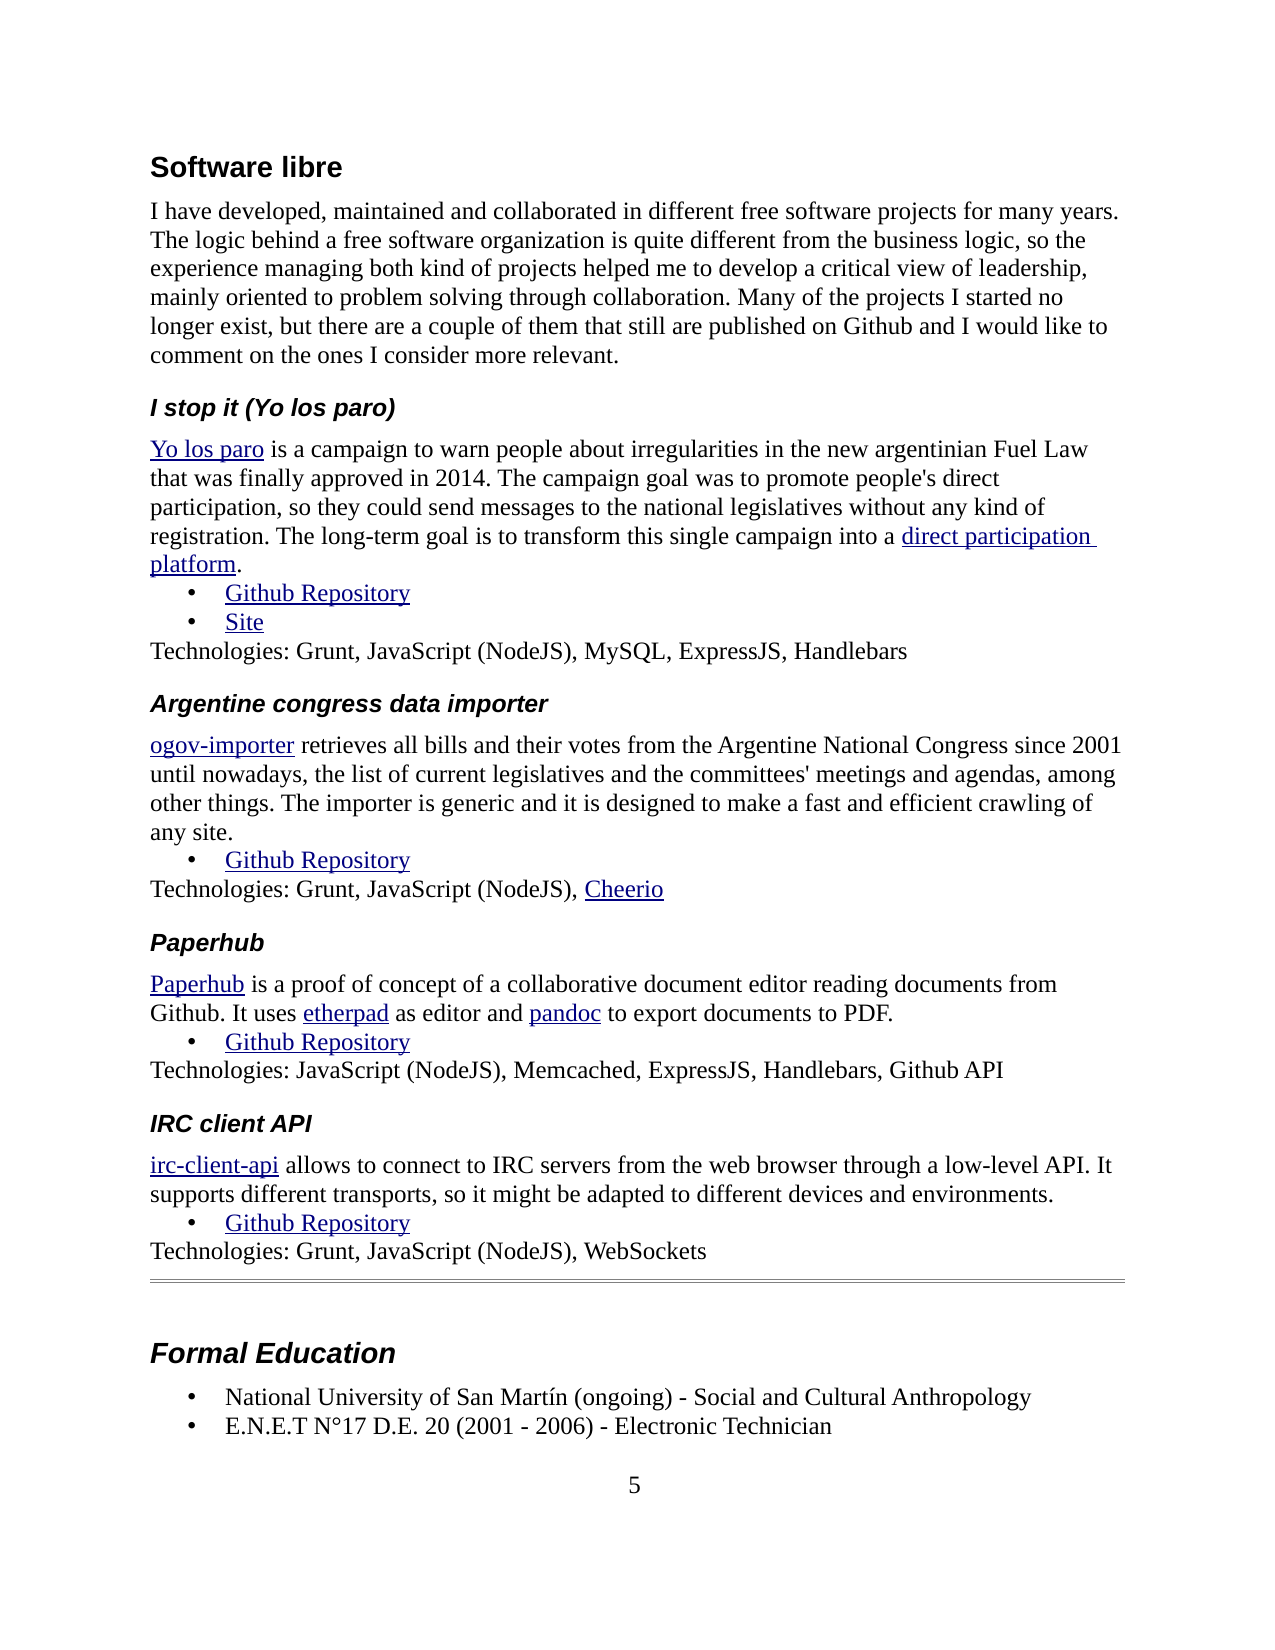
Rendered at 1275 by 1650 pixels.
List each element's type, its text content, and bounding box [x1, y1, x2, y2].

list National University of San Martín (ongoing) - Social and Cultural Anthropology [187, 1382, 1125, 1411]
list Site [187, 607, 1125, 636]
subtitle Formal Education [150, 1336, 1125, 1370]
subtitle IRC client API [150, 1109, 1125, 1138]
text ogov-importer retrieves all bills and their votes from the Argentine National Congress since 2001 until nowadays, the list of current legislatives and the committees' meetings and agendas, among other things. The importer is generic and it is designed to make a fast and efficient crawling of any site. [150, 731, 1125, 846]
list Github Repository [187, 578, 1125, 607]
text Yo los paro is a campaign to warn people about irregularities in the new argentinian Fuel Law that was finally approved in 2014. The campaign goal was to promote people's direct participation, so they could send messages to the national legislatives without any kind of registration. The long-term goal is to transform this single campaign into a direct participation platform. [150, 434, 1125, 578]
subtitle Argentine congress data importer [150, 689, 1125, 718]
text Technologies: Grunt, JavaScript (NodeJS), MySQL, ExpressJS, Handlebars [150, 636, 1125, 664]
text Technologies: JavaScript (NodeJS), Memcached, ExpressJS, Handlebars, Github API [150, 1055, 1125, 1084]
list Github Repository [187, 846, 1125, 874]
subtitle Paperhub [150, 928, 1125, 957]
list E.N.E.T N°17 D.E. 20 (2001 - 2006) - Electronic Technician [187, 1411, 1125, 1440]
text I have developed, maintained and collaborated in different free software projects for many years. The logic behind a free software organization is quite different from the business logic, so the experience managing both kind of projects helped me to develop a critical view of leadership, mainly oriented to problem solving through collaboration. Many of the projects I started no longer exist, but there are a couple of them that still are published on Github and I would like to comment on the ones I consider more relevant. [150, 196, 1125, 368]
subtitle Software libre [150, 150, 1125, 183]
text Paperhub is a proof of concept of a collaborative document editor reading documents from Github. It uses etherpad as editor and pandoc to export documents to PDF. [150, 969, 1125, 1027]
list Github Repository [187, 1027, 1125, 1055]
subtitle I stop it (Yo los paro) [150, 393, 1125, 422]
text irc-client-api allows to connect to IRC servers from the web browser through a low-level API. It supports different transports, so it might be adapted to different devices and environments. [150, 1150, 1125, 1208]
text Technologies: Grunt, JavaScript (NodeJS), WebSockets [150, 1236, 1125, 1265]
list Github Repository [187, 1208, 1125, 1236]
text Technologies: Grunt, JavaScript (NodeJS), Cheerio [150, 874, 1125, 903]
